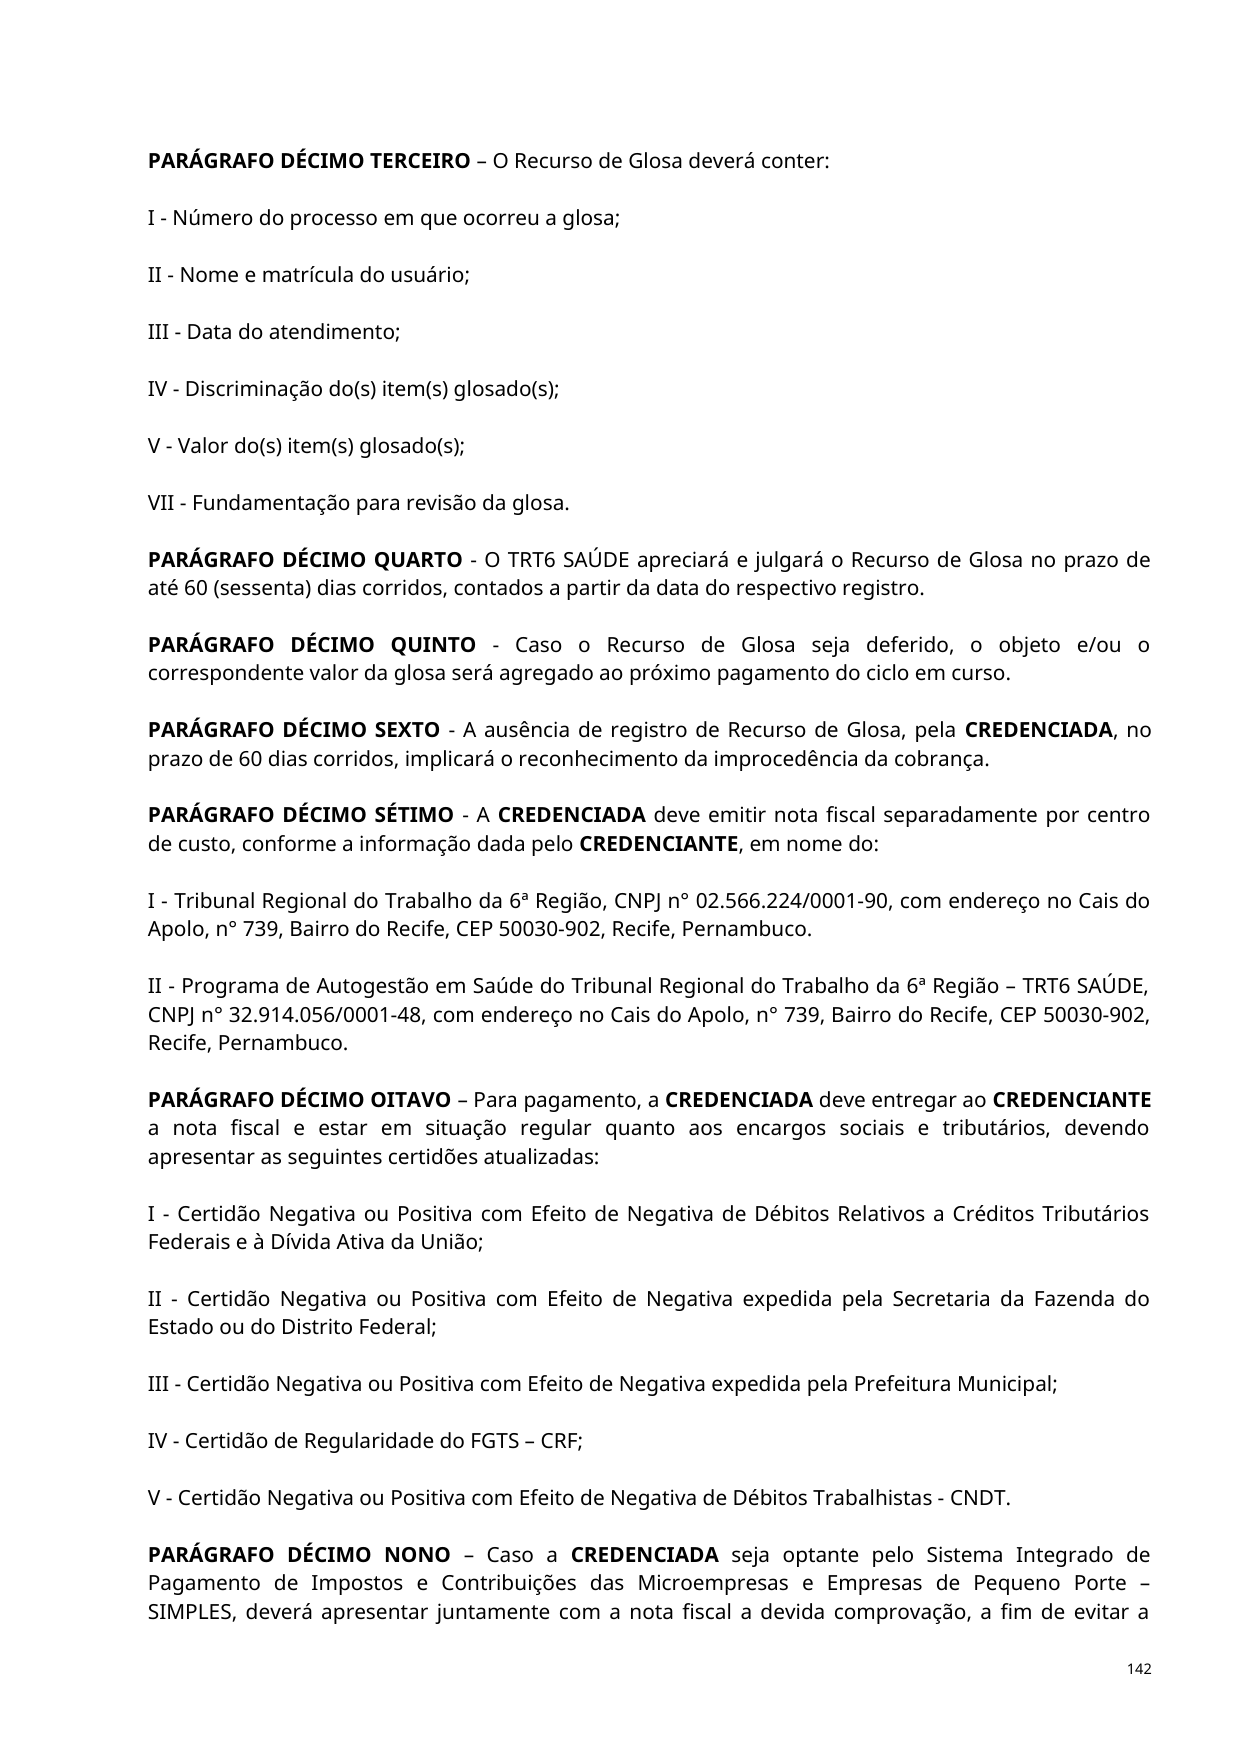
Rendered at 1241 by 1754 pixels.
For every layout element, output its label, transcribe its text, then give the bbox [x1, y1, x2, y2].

text II - Certidão Negativa ou Positiva com Efeito de Negativa expedida pela Secretaria da Fazenda do Estado ou do Distrito Federal; [148, 1284, 1152, 1341]
text II - Programa de Autogestão em Saúde do Tribunal Regional do Trabalho da 6ª Região – TRT6 SAÚDE, CNPJ n° 32.914.056/0001-48, com endereço no Cais do Apolo, n° 739, Bairro do Recife, CEP 50030-902, Recife, Pernambuco. [148, 971, 1152, 1057]
text III - Certidão Negativa ou Positiva com Efeito de Negativa expedida pela Prefeitura Municipal; [148, 1369, 1152, 1398]
text V - Valor do(s) item(s) glosado(s); [148, 431, 1152, 459]
text I - Certidão Negativa ou Positiva com Efeito de Negativa de Débitos Relativos a Créditos Tributários Federais e à Dívida Ativa da União; [148, 1199, 1152, 1256]
text I - Número do processo em que ocorreu a glosa; [148, 203, 1152, 232]
text IV - Certidão de Regularidade do FGTS – CRF; [148, 1426, 1152, 1455]
text II - Nome e matrícula do usuário; [148, 260, 1152, 289]
text V - Certidão Negativa ou Positiva com Efeito de Negativa de Débitos Trabalhistas - CNDT. [148, 1483, 1152, 1512]
text PARÁGRAFO DÉCIMO TERCEIRO – O Recurso de Glosa deverá conter: [148, 147, 1152, 175]
text PARÁGRAFO DÉCIMO SÉTIMO - A CREDENCIADA deve emitir nota fiscal separadamente por centro de custo, conforme a informação dada pelo CREDENCIANTE, em nome do: [148, 801, 1152, 857]
text PARÁGRAFO DÉCIMO OITAVO – Para pagamento, a CREDENCIADA deve entregar ao CREDENCIANTE a nota fiscal e estar em situação regular quanto aos encargos sociais e tributários, devendo apresentar as seguintes certidões atualizadas: [148, 1085, 1152, 1170]
text PARÁGRAFO DÉCIMO SEXTO - A ausência de registro de Recurso de Glosa, pela CREDENCIADA, no prazo de 60 dias corridos, implicará o reconhecimento da improcedência da cobrança. [148, 715, 1152, 772]
text I - Tribunal Regional do Trabalho da 6ª Região, CNPJ n° 02.566.224/0001-90, com endereço no Cais do Apolo, n° 739, Bairro do Recife, CEP 50030-902, Recife, Pernambuco. [148, 886, 1152, 943]
text III - Data do atendimento; [148, 317, 1152, 346]
text PARÁGRAFO DÉCIMO QUINTO - Caso o Recurso de Glosa seja deferido, o objeto e/ou o correspondente valor da glosa será agregado ao próximo pagamento do ciclo em curso. [148, 630, 1152, 687]
text PARÁGRAFO DÉCIMO NONO – Caso a CREDENCIADA seja optante pelo Sistema Integrado de Pagamento de Impostos e Contribuições das Microempresas e Empresas de Pequeno Porte – SIMPLES, deverá apresentar juntamente com a nota fiscal a devida comprovação, a fim de evitar a [148, 1540, 1152, 1625]
text IV - Discriminação do(s) item(s) glosado(s); [148, 374, 1152, 402]
text VII - Fundamentação para revisão da glosa. [148, 488, 1152, 516]
text PARÁGRAFO DÉCIMO QUARTO - O TRT6 SAÚDE apreciará e julgará o Recurso de Glosa no prazo de até 60 (sessenta) dias corridos, contados a partir da data do respectivo registro. [148, 545, 1152, 602]
